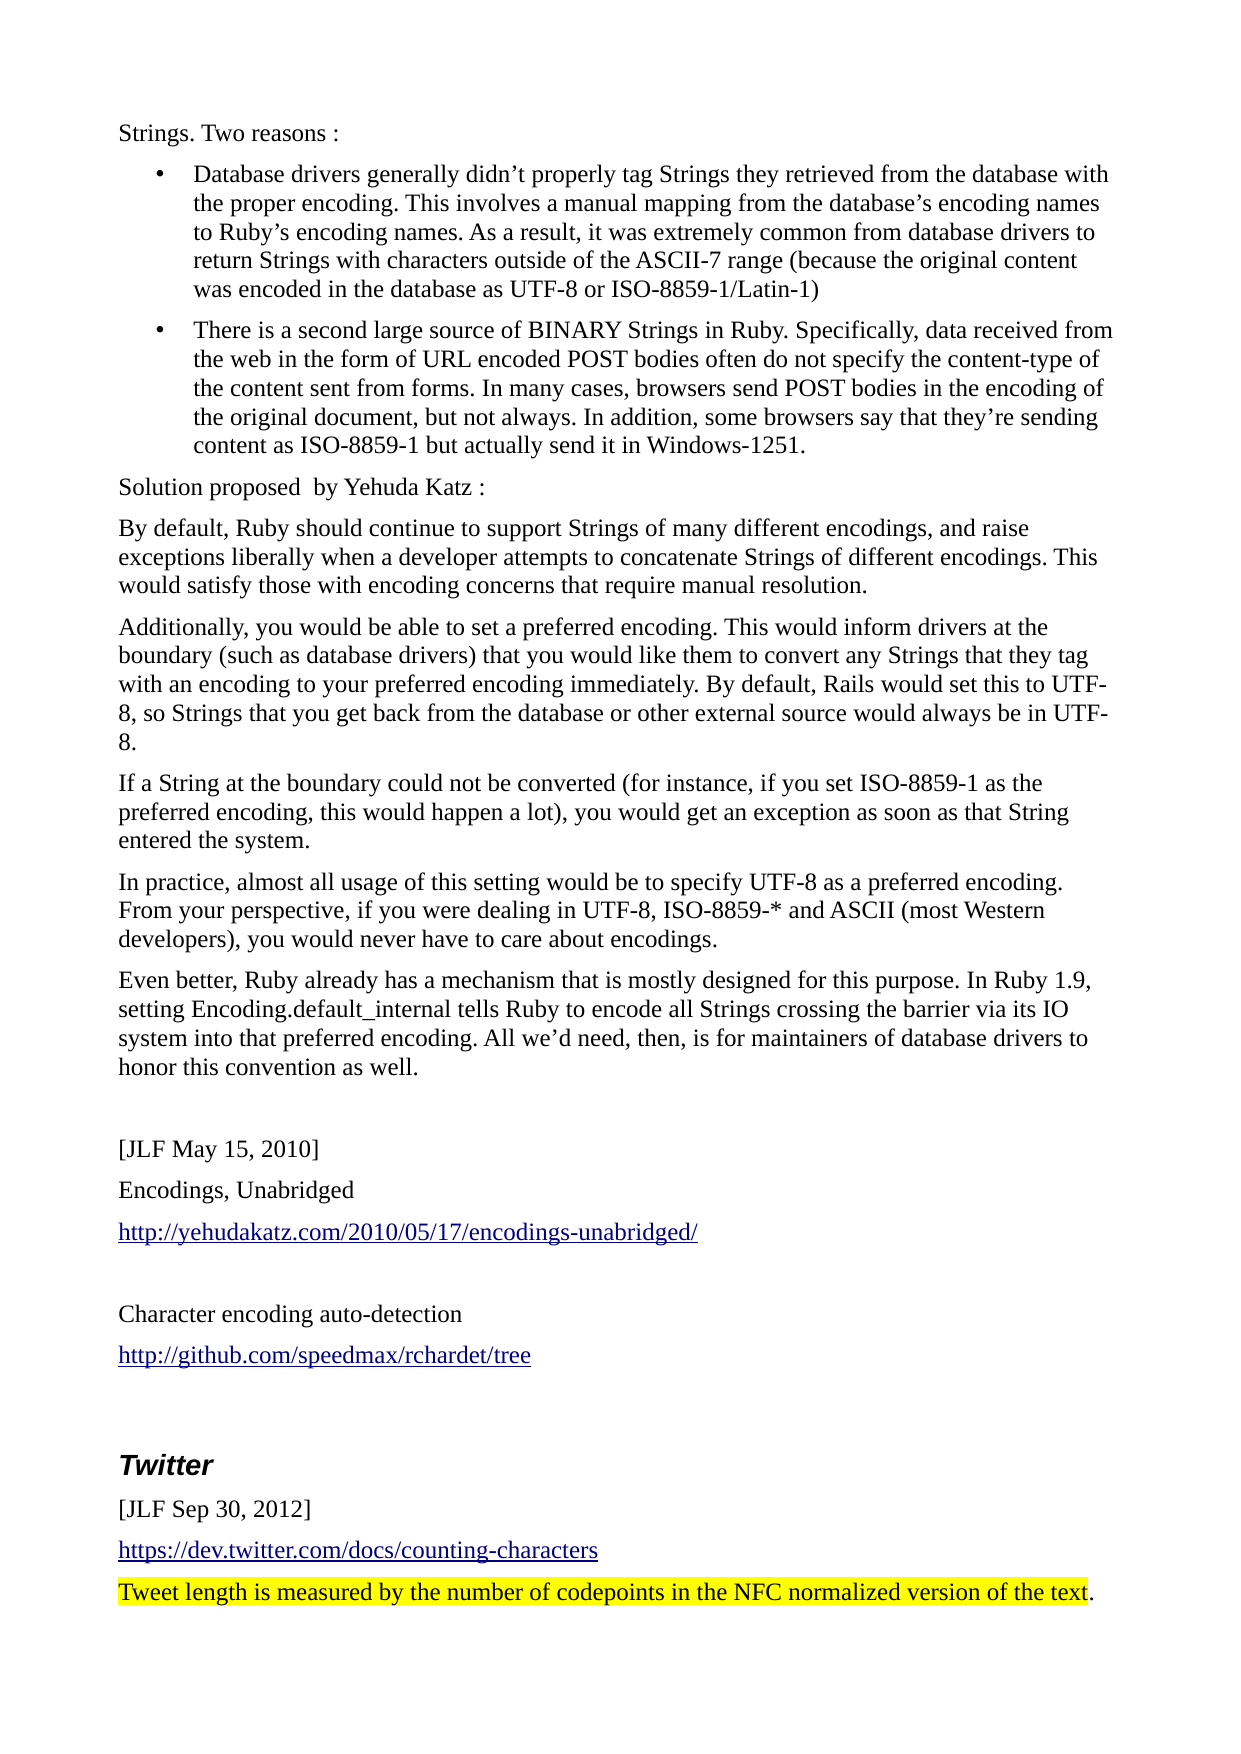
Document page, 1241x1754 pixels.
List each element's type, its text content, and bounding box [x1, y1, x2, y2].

list Database drivers generally didn’t properly tag Strings they retrieved from the database with the proper encoding. This involves a manual mapping from the database’s encoding names to Ruby’s encoding names. As a result, it was extremely common from database drivers to return Strings with characters outside of the ASCII-7 range (because the original content was encoded in the database as UTF-8 or ISO-8859-1/Latin-1) [156, 159, 1122, 303]
text Strings. Two reasons : [118, 118, 1122, 147]
text Encodings, Unabridged [118, 1176, 1122, 1204]
subtitle Twitter [118, 1448, 1122, 1482]
text http://github.com/speedmax/rchardet/tree [118, 1341, 1122, 1369]
text [JLF May 15, 2010] [118, 1134, 1122, 1163]
text Additionally, you would be able to set a preferred encoding. This would inform drivers at the boundary (such as database drivers) that you would like them to convert any Strings that they tag with an encoding to your preferred encoding immediately. By default, Rails would set this to UTF-8, so Strings that you get back from the database or other external source would always be in UTF-8. [118, 612, 1122, 756]
text By default, Ruby should continue to support Strings of many different encodings, and raise exceptions liberally when a developer attempts to concatenate Strings of different encodings. This would satisfy those with encoding concerns that require manual resolution. [118, 513, 1122, 599]
text Solution proposed by Yehuda Katz : [118, 472, 1122, 501]
text If a String at the boundary could not be converted (for instance, if you set ISO-8859-1 as the preferred encoding, this would happen a lot), you would get an exception as soon as that String entered the system. [118, 768, 1122, 854]
text In practice, almost all usage of this setting would be to specify UTF-8 as a preferred encoding. From your perspective, if you were dealing in UTF-8, ISO-8859-* and ASCII (most Western developers), you would never have to care about encodings. [118, 867, 1122, 953]
text Even better, Ruby already has a mechanism that is mostly designed for this purpose. In Ruby 1.9, setting Encoding.default_internal tells Ruby to encode all Strings crossing the barrier via its IO system into that preferred encoding. All we’d need, then, is for maintainers of database drivers to honor this convention as well. [118, 966, 1122, 1081]
text Tweet length is measured by the number of codepoints in the NFC normalized version of the text. [118, 1577, 1122, 1605]
text Character encoding auto-detection [118, 1299, 1122, 1328]
text [JLF Sep 30, 2012] [118, 1494, 1122, 1523]
list There is a second large source of BINARY Strings in Ruby. Specifically, data received from the web in the form of URL encoded POST bodies often do not specify the content-type of the content sent from forms. In many cases, browsers send POST bodies in the encoding of the original document, but not always. In addition, some browsers say that they’re sending content as ISO-8859-1 but actually send it in Windows-1251. [156, 316, 1122, 459]
text http://yehudakatz.com/2010/05/17/encodings-unabridged/ [118, 1217, 1122, 1246]
text https://dev.twitter.com/docs/counting-characters [118, 1535, 1122, 1564]
